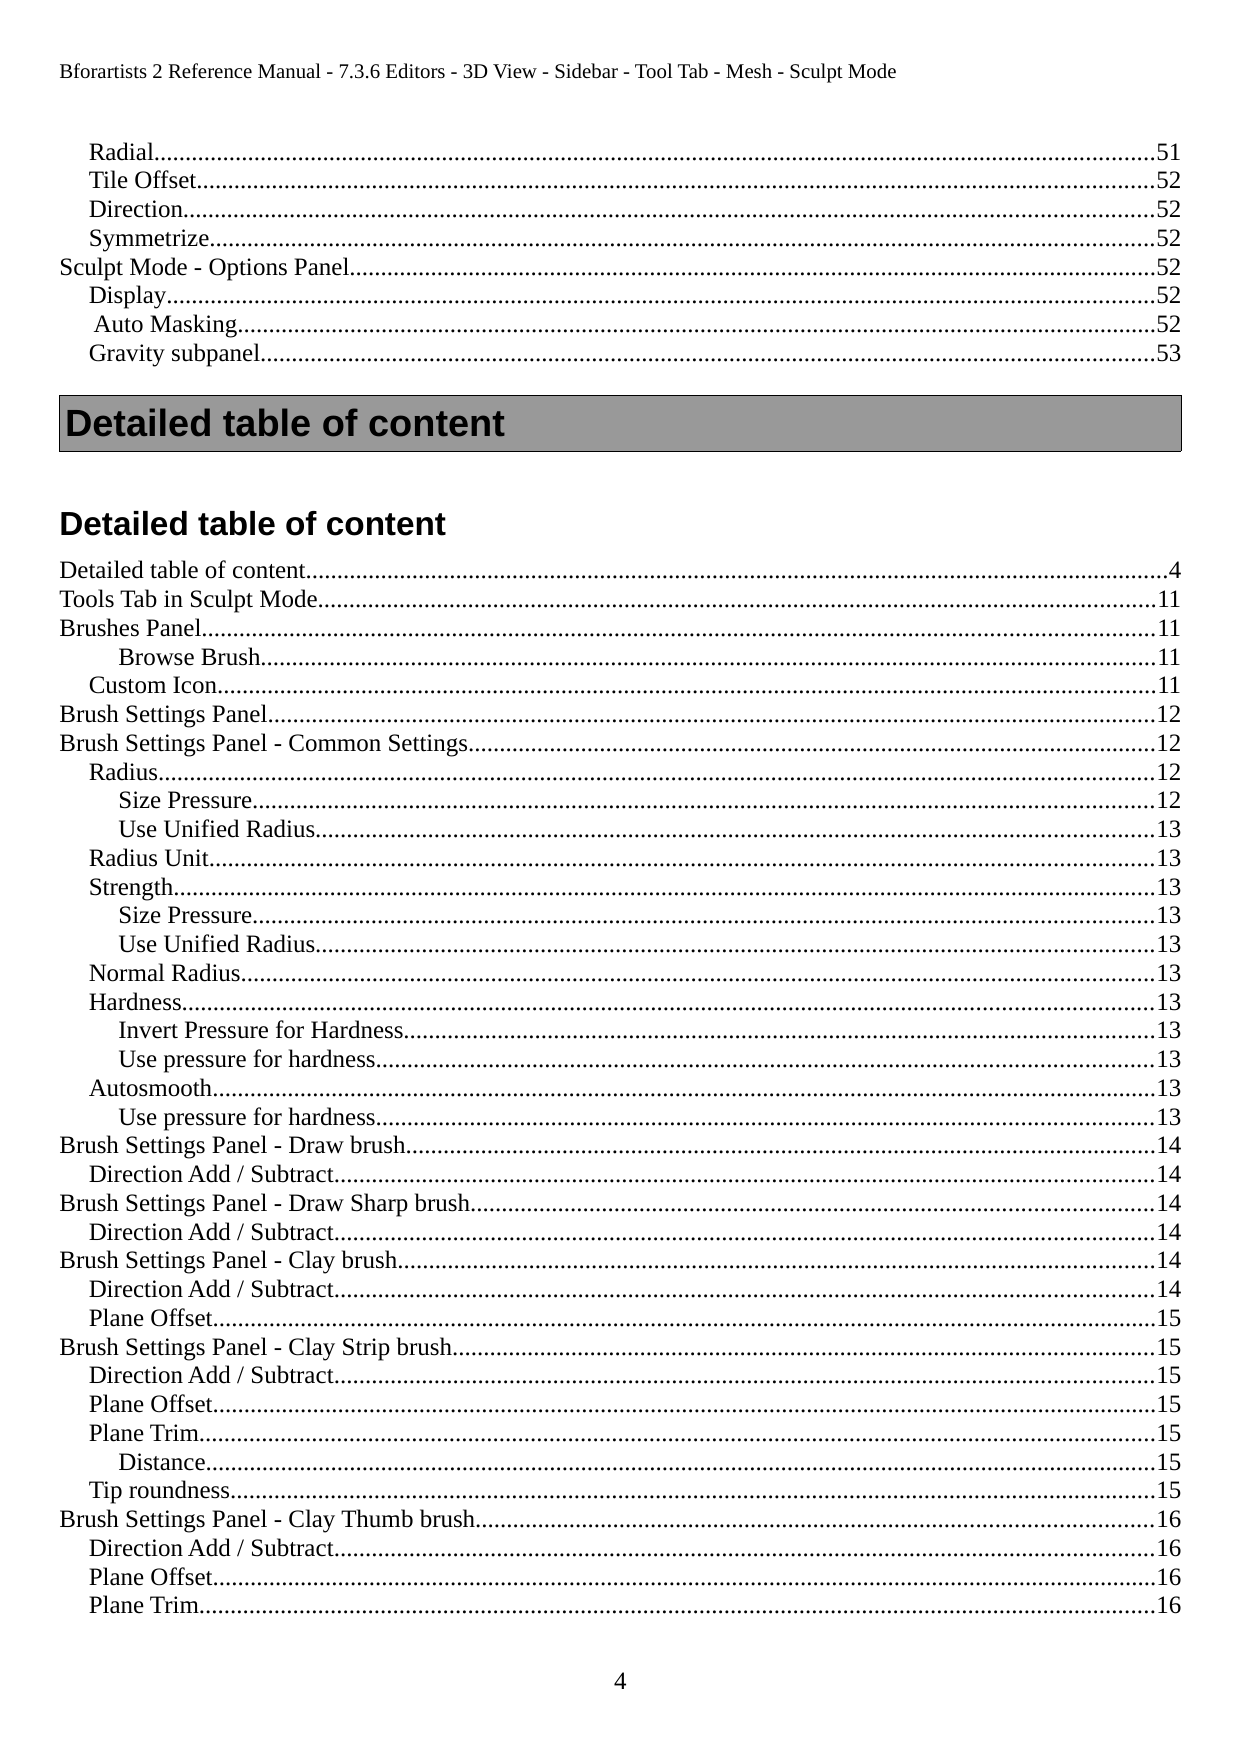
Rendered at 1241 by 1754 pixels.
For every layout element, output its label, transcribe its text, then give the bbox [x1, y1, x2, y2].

text Distance 15 [118, 1447, 1181, 1475]
text Use pressure for hardness 13 [118, 1044, 1181, 1073]
text Brush Settings Panel - Clay Strip brush 15 [59, 1332, 1181, 1360]
subtitle Detailed table of content [59, 504, 1181, 543]
text Brush Settings Panel - Clay brush 14 [59, 1245, 1181, 1274]
text Tools Tab in Sculpt Mode 11 [59, 584, 1181, 613]
text Direction Add / Subtract 14 [88, 1217, 1181, 1245]
table_header Detailed table of content [60, 396, 1181, 451]
text Direction Add / Subtract 15 [88, 1360, 1181, 1389]
text Symmetrize 52 [88, 223, 1181, 252]
text Plane Trim 15 [88, 1418, 1181, 1447]
text Use pressure for hardness 13 [118, 1102, 1181, 1130]
text Radius 12 [88, 757, 1181, 785]
text Direction Add / Subtract 14 [88, 1159, 1181, 1188]
text Direction Add / Subtract 16 [88, 1533, 1181, 1562]
text Autosmooth 13 [88, 1073, 1181, 1102]
text Size Pressure 13 [118, 900, 1181, 929]
text Hardness 13 [88, 987, 1181, 1015]
text Brush Settings Panel - Clay Thumb brush 16 [59, 1504, 1181, 1533]
text Gravity subpanel 53 [88, 338, 1181, 367]
text Tile Offset 52 [88, 165, 1181, 194]
text Plane Offset 15 [88, 1389, 1181, 1418]
text Browse Brush 11 [118, 642, 1181, 670]
text Direction 52 [88, 194, 1181, 223]
text Normal Radius 13 [88, 958, 1181, 987]
text Strength 13 [88, 872, 1181, 900]
text Brush Settings Panel - Common Settings 12 [59, 728, 1181, 757]
text Plane Offset 16 [88, 1562, 1181, 1590]
text Plane Trim 16 [88, 1590, 1181, 1619]
text Brush Settings Panel 12 [59, 699, 1181, 728]
text Sculpt Mode - Options Panel 52 [59, 252, 1181, 280]
text Auto Masking 52 [88, 309, 1181, 338]
text Use Unified Radius 13 [118, 814, 1181, 843]
text Brushes Panel 11 [59, 613, 1181, 642]
text Tip roundness 15 [88, 1475, 1181, 1504]
text Size Pressure 12 [118, 785, 1181, 814]
text Brush Settings Panel - Draw Sharp brush 14 [59, 1188, 1181, 1217]
text Radial 51 [88, 137, 1181, 165]
text Direction Add / Subtract 14 [88, 1274, 1181, 1303]
text Detailed table of content 4 [59, 555, 1181, 584]
text Invert Pressure for Hardness 13 [118, 1015, 1181, 1044]
text Use Unified Radius 13 [118, 929, 1181, 958]
text Custom Icon 11 [88, 670, 1181, 699]
text Brush Settings Panel - Draw brush 14 [59, 1130, 1181, 1159]
text Radius Unit 13 [88, 843, 1181, 872]
text Plane Offset 15 [88, 1303, 1181, 1332]
text Display 52 [88, 280, 1181, 309]
